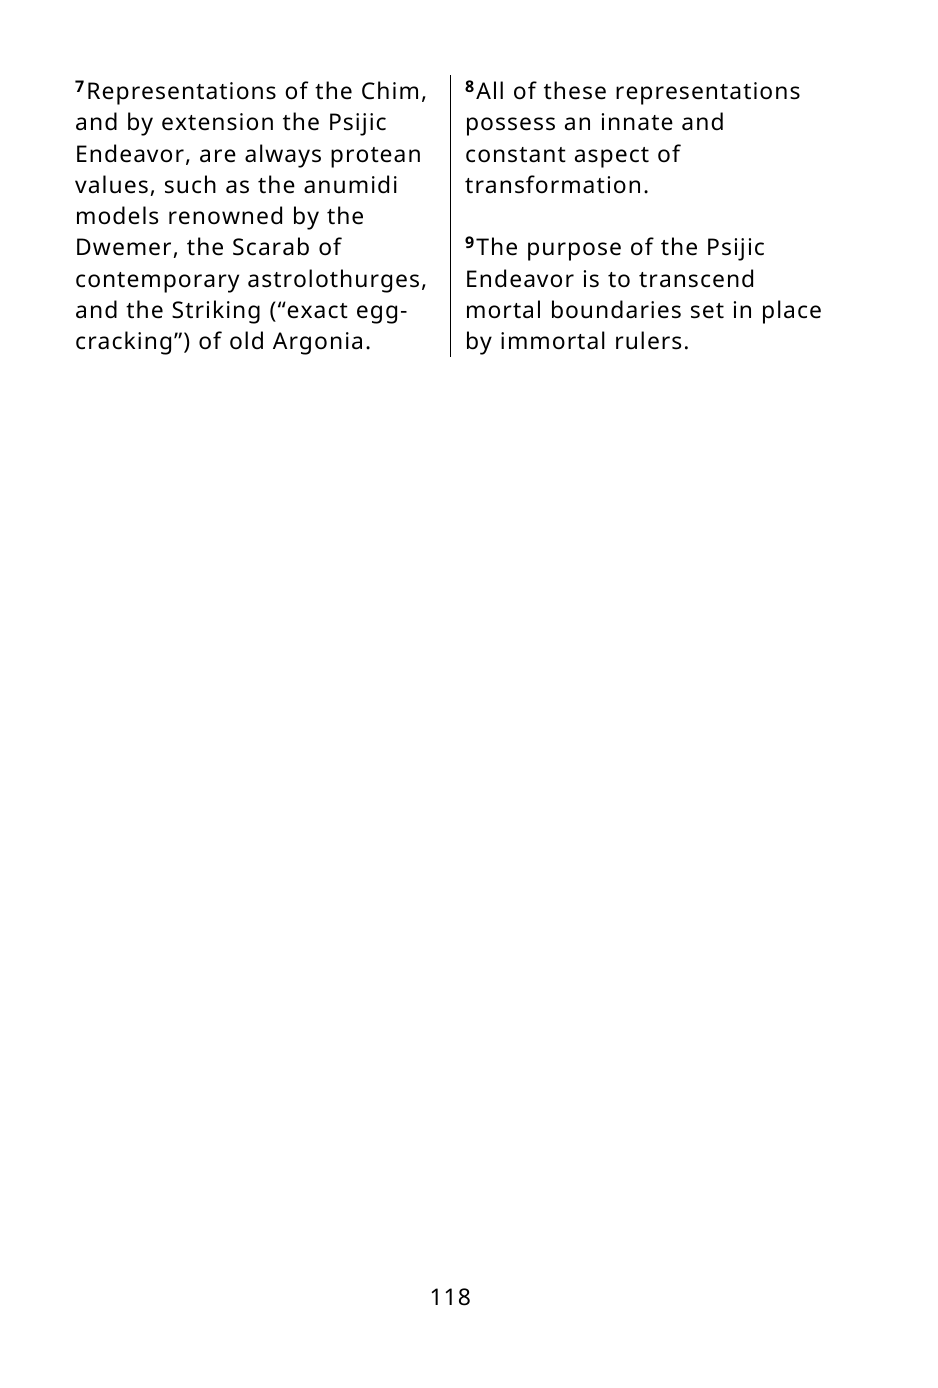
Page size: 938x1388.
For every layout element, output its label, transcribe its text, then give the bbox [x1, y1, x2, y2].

text 8All of these representations possess an innate and constant aspect of transformation. [465, 75, 825, 200]
text 7Representations of the Chim, and by extension the Psijic Endeavor, are always protean values, such as the anumidi models renowned by the Dwemer, the Scarab of contemporary astrolothurges, and the Striking (“exact egg-cracking”) of old Argonia. [75, 75, 435, 356]
text 9The purpose of the Psijic Endeavor is to transcend mortal boundaries set in place by immortal rulers. [465, 231, 825, 356]
